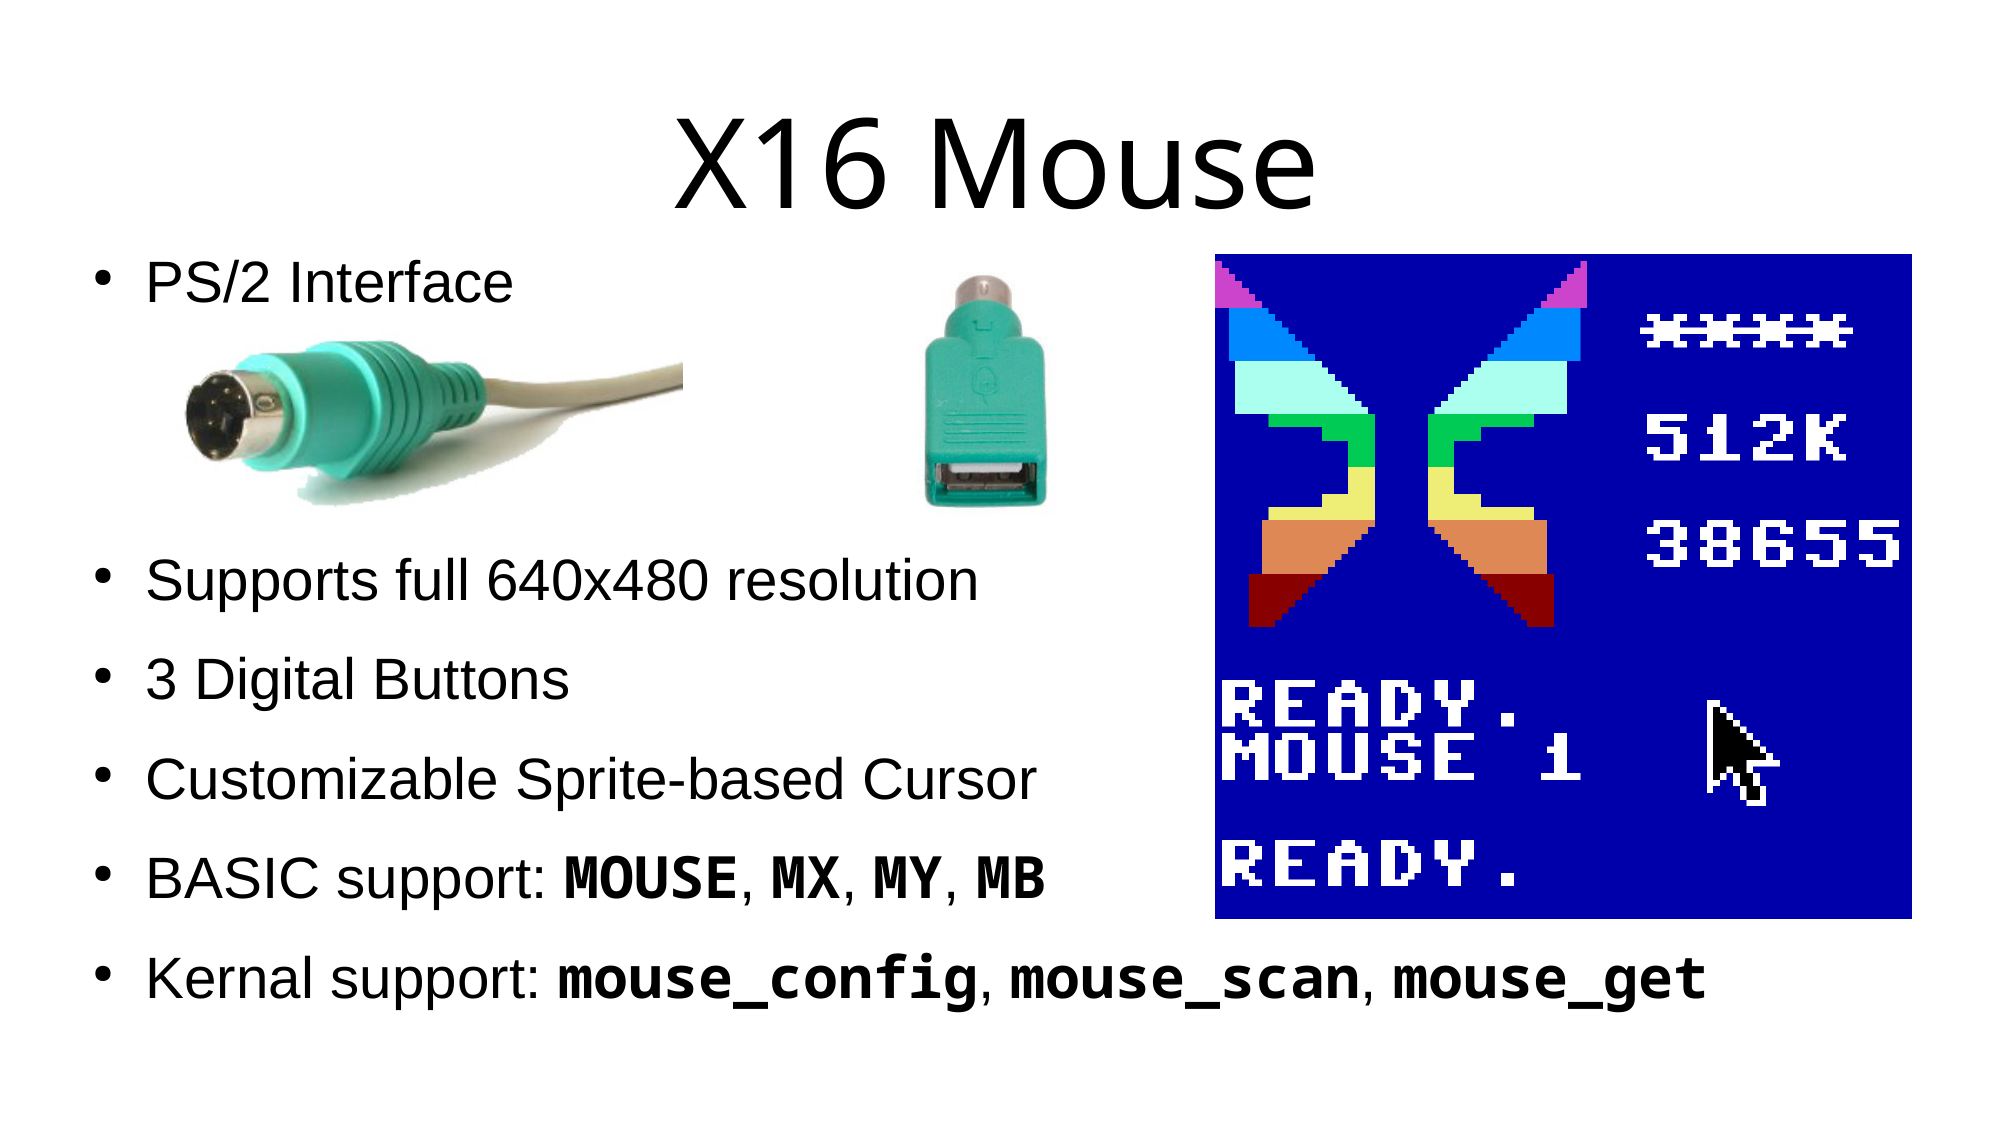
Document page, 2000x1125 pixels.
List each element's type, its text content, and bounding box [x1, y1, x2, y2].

picture [1215, 254, 1912, 919]
picture [780, 256, 1185, 526]
title X16 Mouse [30, 59, 1966, 278]
picture [165, 318, 683, 529]
list PS/2 Interface Supports full 640x480 resolution 3 Digital Buttons Customizable Sprite-based Cursor BASIC support: MOUSE, MX, MY, MB Kernal support: mouse_config, mouse_scan, mouse_get [60, 278, 1912, 1063]
